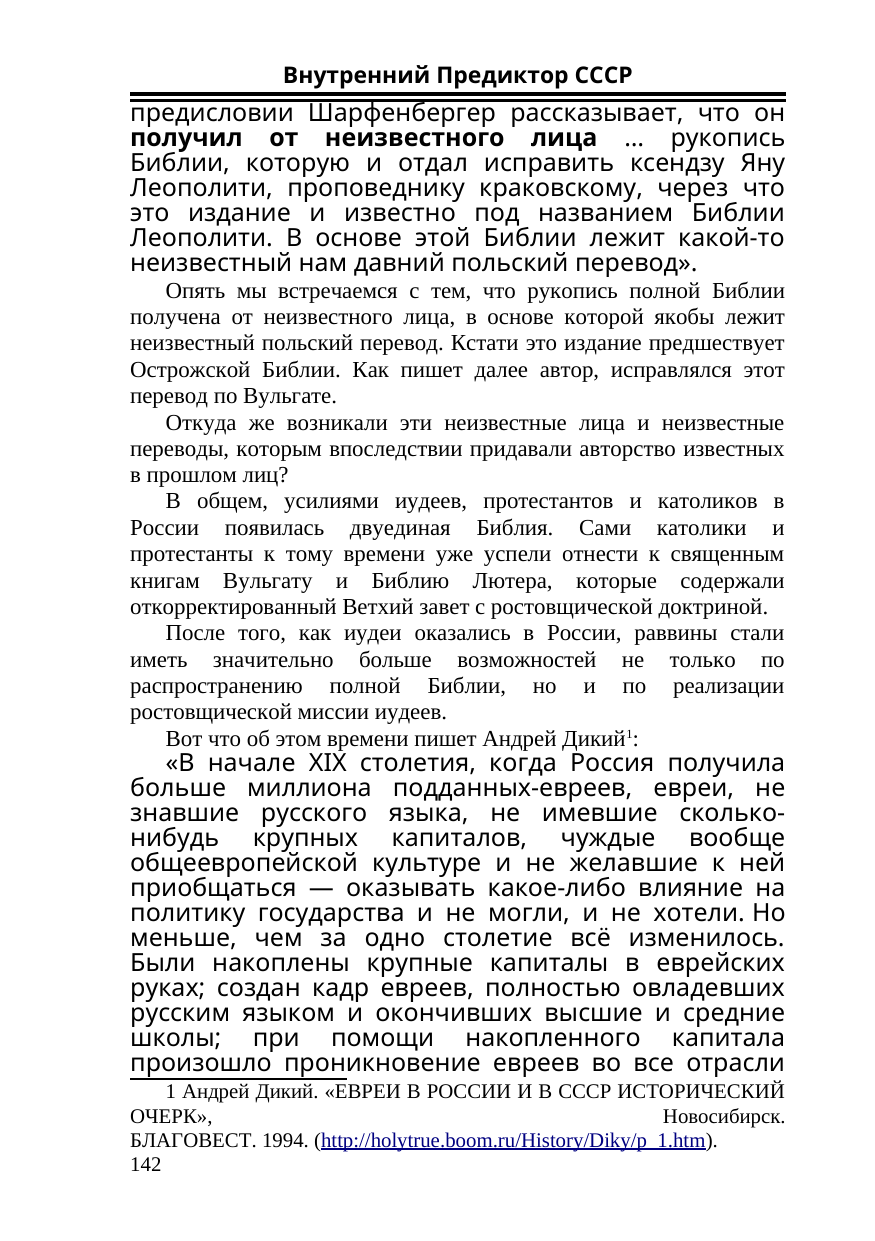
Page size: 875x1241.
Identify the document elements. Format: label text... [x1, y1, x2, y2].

text Опять мы встречаемся с тем, что рукопись полной Библии получена от неизвестного лица, в основе которой якобы лежит неизвестный польский перевод. Кстати это издание предшествует Острожской Библии. Как пишет далее автор, исправлялся этот перевод по Вульгате. [130, 277, 786, 408]
text После того, как иудеи оказались в России, раввины стали иметь значительно больше возможностей не только по распространению полной Библии, но и по реализации ростовщической миссии иудеев. [130, 619, 786, 725]
text Вот что об этом времени пишет Андрей Дикий: [130, 725, 786, 751]
text «В начале XIX столетия, когда Россия получила больше миллиона подданных-евреев, евреи, не знавшие русского языка, не имевшие сколько-нибудь крупных капиталов, чуждые вообще общеевропейской культуре и не желавшие к ней приобщаться — оказывать какое-либо влияние на политику государства и не могли, и не хотели. Но меньше, чем за одно столетие всё изменилось. Были накоплены крупные капиталы в еврейских руках; создан кадр евреев, полностью овладевших русским языком и окончивших высшие и средние школы; при помощи накопленного капитала произошло проникновение евреев во все отрасли [130, 751, 786, 1076]
text В общем, усилиями иудеев, протестантов и католиков в России появилась двуединая Библия. Сами католики и протестанты к тому времени уже успели отнести к священным книгам Вульгату и Библию Лютера, которые содержали откорректированный Ветхий завет с ростовщической доктриной. [130, 488, 786, 619]
text Откуда же возникали эти неизвестные лица и неизвестные переводы, которым впоследствии придавали авторство известных в прошлом лиц? [130, 408, 786, 488]
text Андрей Дикий. «ЕВРЕИ В РОССИИ И В СССР ИСТОРИЧЕСКИЙ ОЧЕРК», Новосибирск. БЛАГОВЕСТ. 1994. (http://holytrue.boom.ru/History/Diky/p_1.htm). [130, 1079, 786, 1152]
text предисловии Шарфенбергер рассказывает, что он получил от неизвестного лица … рукопись Библии, которую и отдал исправить ксендзу Яну Леополити, проповеднику краковскому, через что это издание и известно под названием Библии Леополити. В основе этой Библии лежит какой-то неизвестный нам давний польский перевод». [130, 102, 786, 277]
